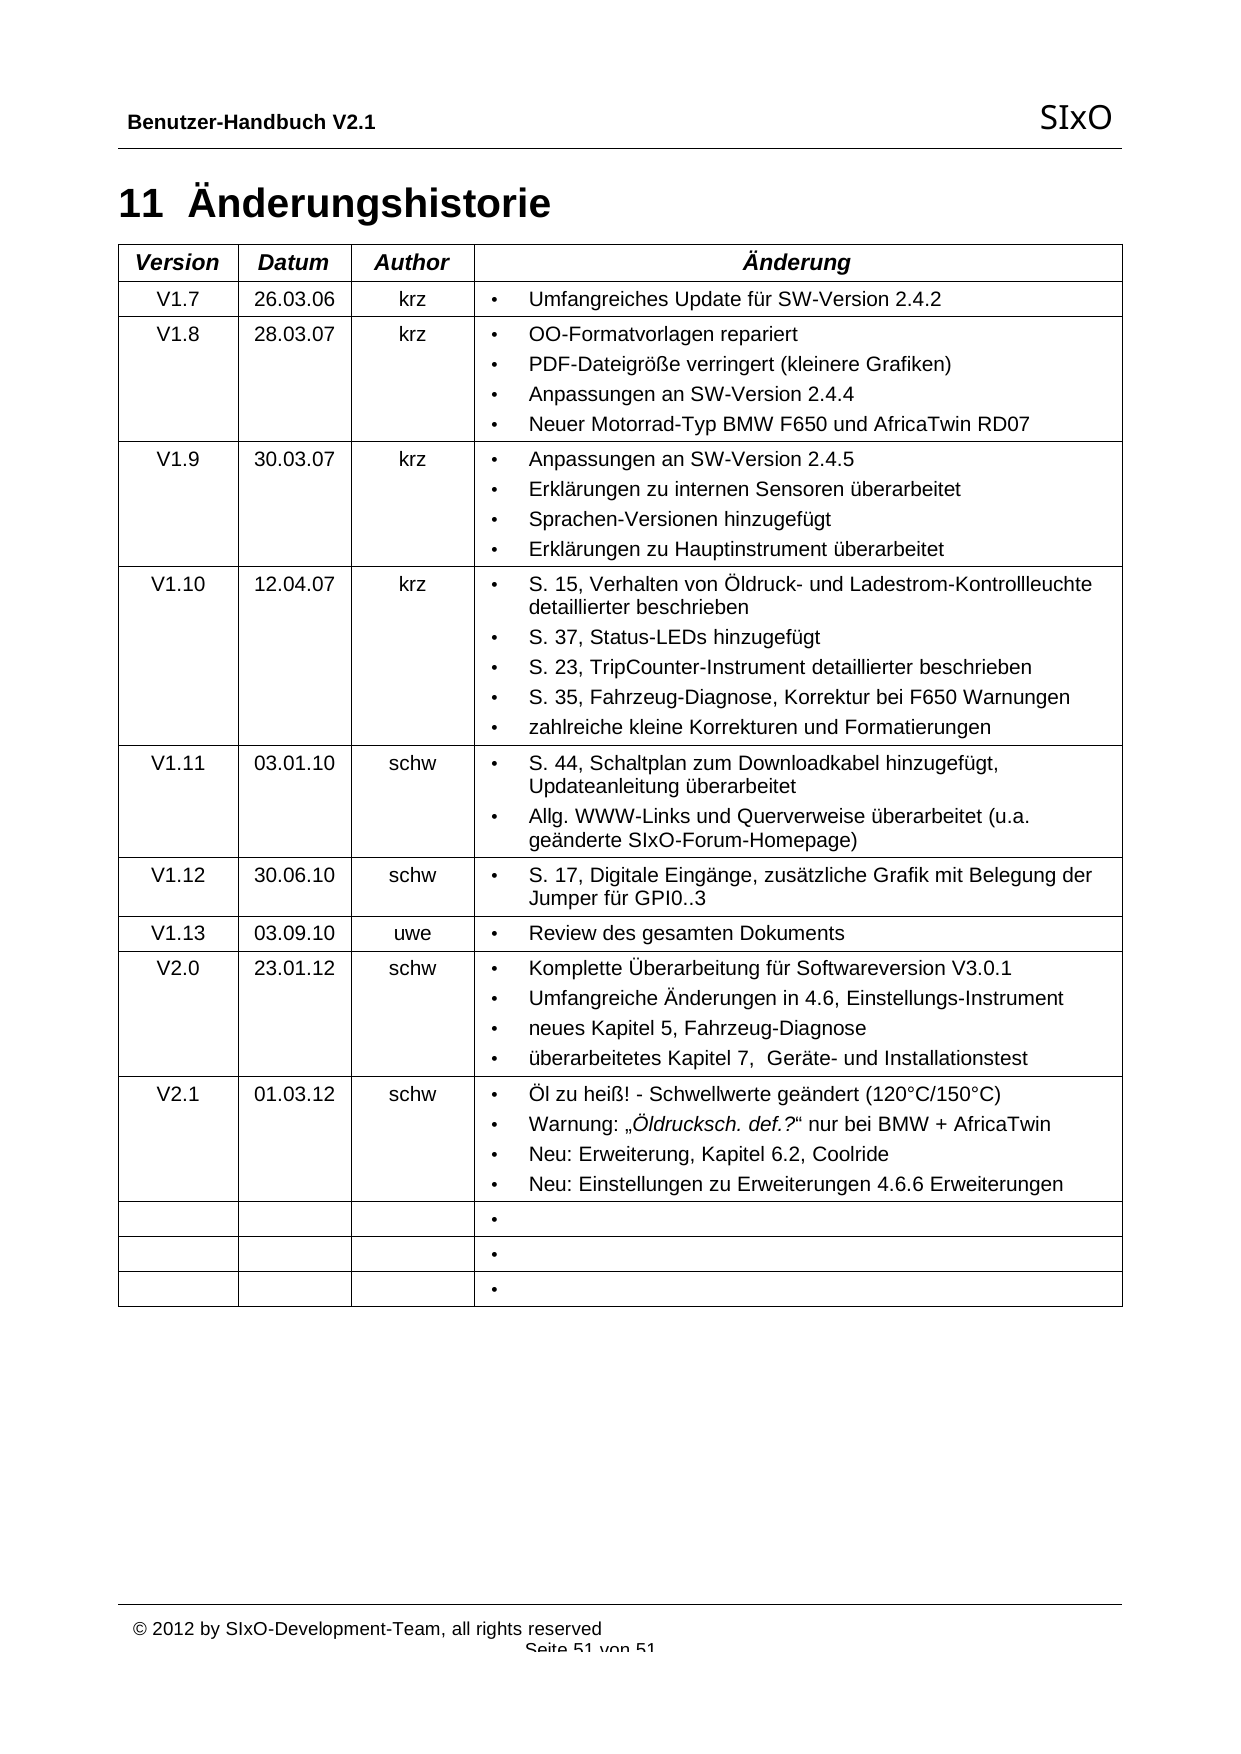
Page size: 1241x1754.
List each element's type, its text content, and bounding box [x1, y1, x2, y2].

table_cell 01.03.12 [239, 1077, 351, 1201]
table_cell Komplette Überarbeitung für Softwareversion V3.0.1 Umfangreiche Änderungen in 4.6, Einstellungs-Instrument neues Kapitel 5, Fahrzeug-Diagnose überarbeitetes Kapitel 7, Geräte- und Installationstest [475, 952, 1122, 1076]
table_cell [239, 1202, 351, 1236]
table_cell schw [352, 1077, 474, 1201]
table_cell V1.7 [119, 282, 238, 316]
table_cell schw [352, 746, 474, 857]
table_cell 30.03.07 [239, 442, 351, 566]
table_cell krz [352, 317, 474, 441]
table_cell Review des gesamten Dokuments [475, 917, 1122, 951]
table_cell S. 15, Verhalten von Öldruck- und Ladestrom-Kontrollleuchte detaillierter beschrieben S. 37, Status-LEDs hinzugefügt S. 23, TripCounter-Instrument detaillierter beschrieben S. 35, Fahrzeug-Diagnose, Korrektur bei F650 Warnungen zahlreiche kleine Korrekturen und Formatierungen [475, 567, 1122, 745]
table_cell 30.06.10 [239, 858, 351, 916]
table_cell schw [352, 858, 474, 916]
table_cell V1.12 [119, 858, 238, 916]
table_cell OO-Formatvorlagen repariert PDF-Dateigröße verringert (kleinere Grafiken) Anpassungen an SW-Version 2.4.4 Neuer Motorrad-Typ BMW F650 und AfricaTwin RD07 [475, 317, 1122, 441]
table_cell S. 43, Schaltplan zum Downloadkabel hinzugefügt, Updateanleitung überarbeitet Allg. WWW-Links und Querverweise überarbeitet (u.a. geänderte SIxO-Forum-Homepage) [475, 746, 1122, 857]
table_cell krz [352, 442, 474, 566]
table_cell [352, 1202, 474, 1236]
table_cell [119, 1202, 238, 1236]
table_cell V1.8 [119, 317, 238, 441]
subtitle Änderungshistorie [118, 180, 1122, 226]
table_cell V2.1 [119, 1077, 238, 1201]
table_cell Öl zu heiß! - Schwellwerte geändert (120°C/150°C) Warnung: „Öldrucksch. def.?“ nur bei BMW + AfricaTwin Neu: Erweiterung, Kapitel 6.2, Coolride Neu: Einstellungen zu Erweiterungen 4.6.6 Erweiterungen [475, 1077, 1122, 1201]
table_cell S. 17, Digitale Eingänge, zusätzliche Grafik mit Belegung der Jumper für GPI0..3 [475, 858, 1122, 916]
table_cell [239, 1237, 351, 1271]
table_cell [475, 1202, 1122, 1236]
table_cell [239, 1272, 351, 1306]
table_cell 12.04.07 [239, 567, 351, 745]
table_cell [475, 1237, 1122, 1271]
table_cell [475, 1272, 1122, 1306]
table_header Änderung [475, 245, 1122, 281]
table_cell V1.11 [119, 746, 238, 857]
table_header Author [352, 245, 474, 281]
table_cell krz [352, 282, 474, 316]
table_header Version [119, 245, 238, 281]
table_cell schw [352, 952, 474, 1076]
table_cell [352, 1272, 474, 1306]
table_cell Anpassungen an SW-Version 2.4.5 Erklärungen zu internen Sensoren überarbeitet Sprachen-Versionen hinzugefügt Erklärungen zu Hauptinstrument überarbeitet [475, 442, 1122, 566]
table_cell 28.03.07 [239, 317, 351, 441]
table_cell [119, 1237, 238, 1271]
table_cell 03.09.10 [239, 917, 351, 951]
table_cell [352, 1237, 474, 1271]
table_cell [119, 1272, 238, 1306]
table_cell V1.10 [119, 567, 238, 745]
table_cell uwe [352, 917, 474, 951]
table_cell V1.9 [119, 442, 238, 566]
table_header Datum [239, 245, 351, 281]
table_cell 23.01.12 [239, 952, 351, 1076]
table_cell 26.03.06 [239, 282, 351, 316]
table_cell Umfangreiches Update für SW-Version 2.4.2 [475, 282, 1122, 316]
table_cell 03.01.10 [239, 746, 351, 857]
table_cell V1.13 [119, 917, 238, 951]
table_cell krz [352, 567, 474, 745]
table_cell V2.0 [119, 952, 238, 1076]
